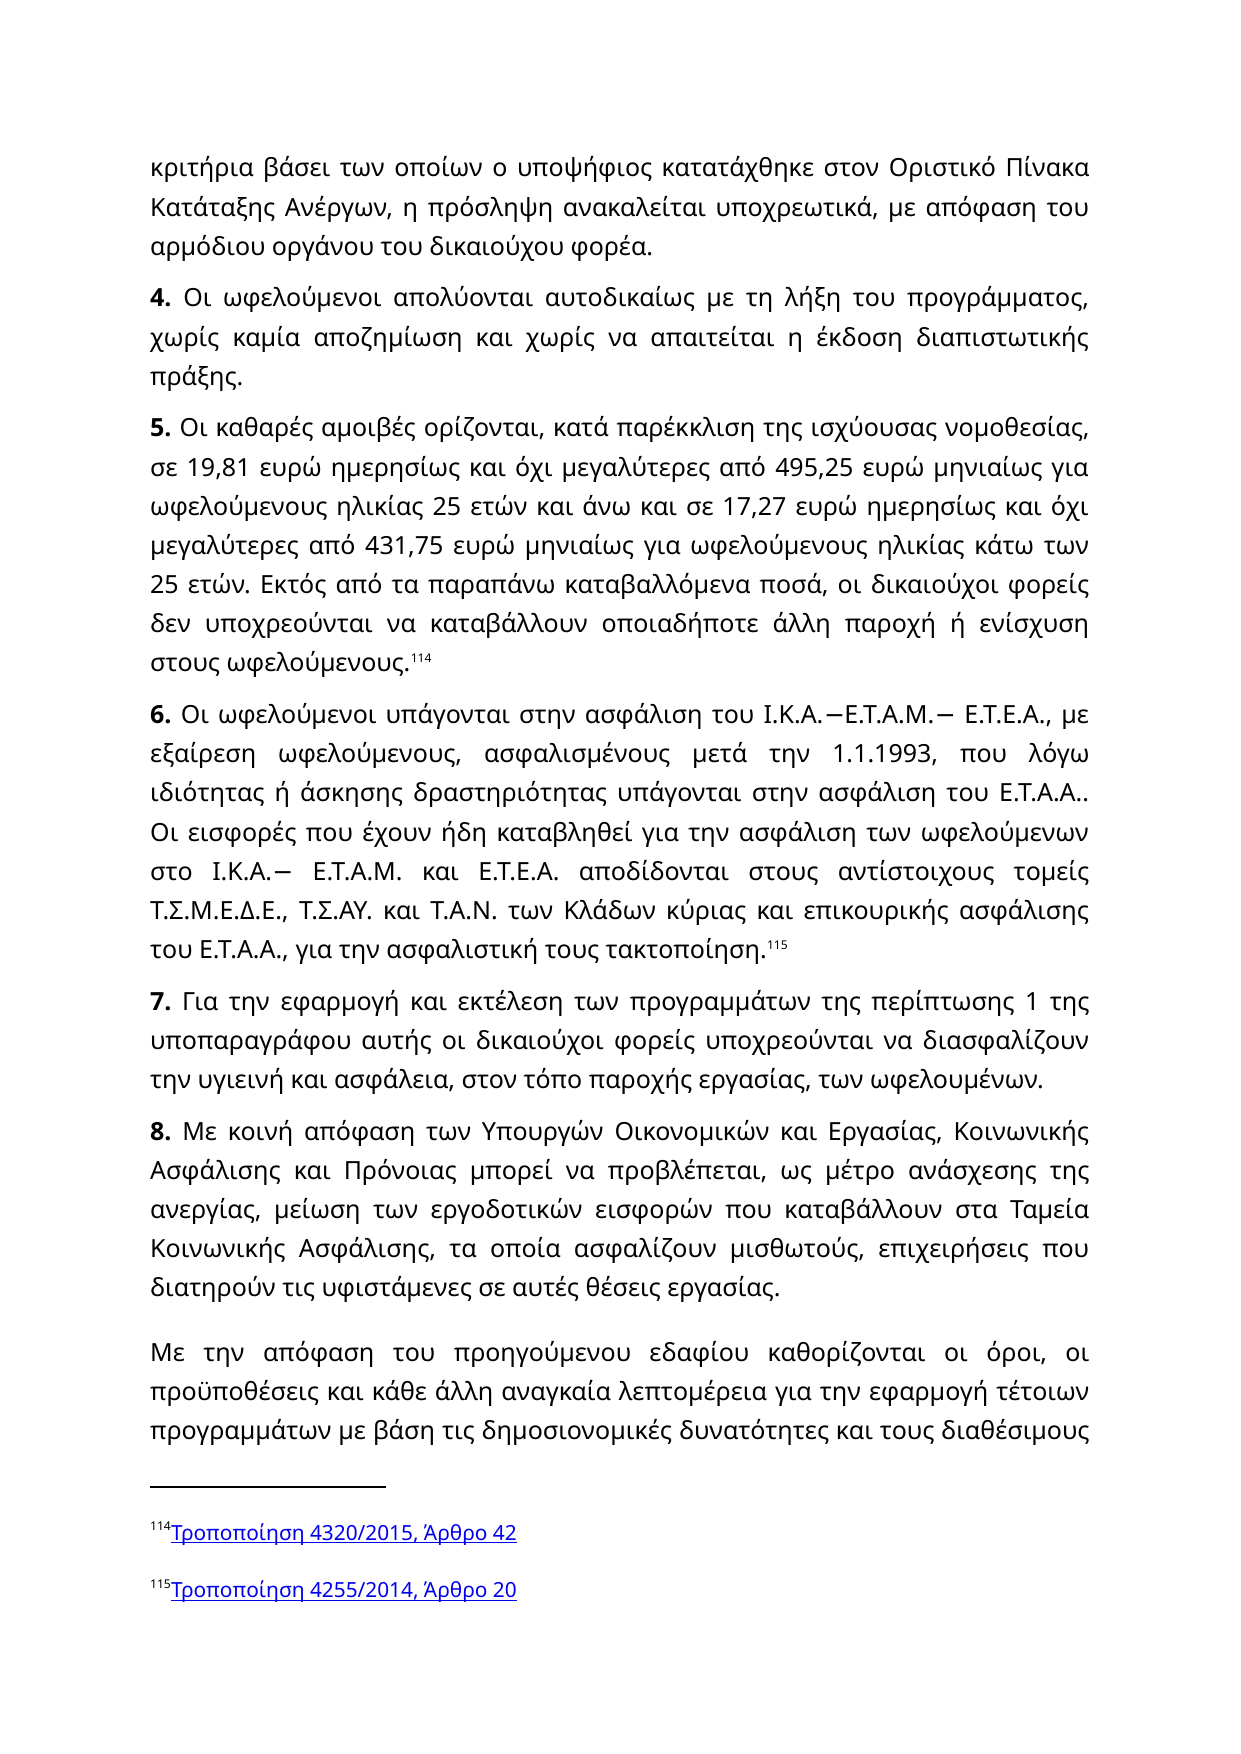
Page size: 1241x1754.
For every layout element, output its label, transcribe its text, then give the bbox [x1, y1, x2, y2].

text 7. Για την εφαρμογή και εκτέλεση των προγραμμάτων της περίπτωσης 1 της υποπαραγράφου αυτής οι δικαιούχοι φορείς υποχρεούνται να διασφαλίζουν την υγιεινή και ασφάλεια, στον τόπο παροχής εργασίας, των ωφελουμένων. [150, 983, 1090, 1096]
text 4. Οι ωφελούμενοι απολύονται αυτοδικαίως με τη λήξη του προγράμματος, χωρίς καμία αποζημίωση και χωρίς να απαιτείται η έκδοση διαπιστωτικής πράξης. [150, 280, 1090, 392]
text κριτήρια βάσει των οποίων ο υποψήφιος κατατάχθηκε στον Οριστικό Πίνακα Κατάταξης Ανέργων, η πρόσληψη ανακαλείται υποχρεωτικά, με απόφαση του αρμόδιου οργάνου του δικαιούχου φορέα. [150, 150, 1090, 262]
text 8. Με κοινή απόφαση των Υπουργών Οικονομικών και Εργασίας, Κοινωνικής Ασφάλισης και Πρόνοιας μπορεί να προβλέπεται, ως μέτρο ανάσχεσης της ανεργίας, μείωση των εργοδοτικών εισφορών που καταβάλλουν στα Ταμεία Κοινωνικής Ασφάλισης, τα οποία ασφαλίζουν μισθωτούς, επιχειρήσεις που διατηρούν τις υφιστάμενες σε αυτές θέσεις εργασίας. [150, 1113, 1090, 1304]
text Με την απόφαση του προηγούμενου εδαφίου καθορίζονται οι όροι, οι προϋποθέσεις και κάθε άλλη αναγκαία λεπτομέρεια για την εφαρμογή τέτοιων προγραμμάτων με βάση τις δημοσιονομικές δυνατότητες και τους διαθέσιμους [150, 1334, 1090, 1447]
text Τροποποίηση 4255/2014, Άρθρο 20 [150, 1576, 1090, 1604]
text 5. Οι καθαρές αμοιβές ορίζονται, κατά παρέκκλιση της ισχύουσας νομοθεσίας, σε 19,81 ευρώ ημερησίως και όχι μεγαλύτερες από 495,25 ευρώ μηνιαίως για ωφελούμενους ηλικίας 25 ετών και άνω και σε 17,27 ευρώ ημερησίως και όχι μεγαλύτερες από 431,75 ευρώ μηνιαίως για ωφελούμενους ηλικίας κάτω των 25 ετών. Εκτός από τα παραπάνω καταβαλλόμενα ποσά, οι δικαιούχοι φορείς δεν υποχρεούνται να καταβάλλουν οποιαδήποτε άλλη παροχή ή ενίσχυση στους ωφελούμενους. [150, 410, 1090, 679]
text 6. Οι ωφελούμενοι υπάγονται στην ασφάλιση του Ι.Κ.Α.−Ε.Τ.Α.Μ.− Ε.Τ.Ε.Α., με εξαίρεση ωφελούμενους, ασφαλισμένους μετά την 1.1.1993, που λόγω ιδιότητας ή άσκησης δραστηριότητας υπάγονται στην ασφάλιση του Ε.Τ.Α.Α.. Οι εισφορές που έχουν ήδη καταβληθεί για την ασφάλιση των ωφελούμενων στο Ι.Κ.Α.− Ε.Τ.Α.Μ. και Ε.Τ.Ε.Α. αποδίδονται στους αντίστοιχους τομείς Τ.Σ.Μ.Ε.Δ.Ε., Τ.Σ.ΑΥ. και Τ.Α.Ν. των Κλάδων κύριας και επικουρικής ασφάλισης του Ε.Τ.Α.Α., για την ασφαλιστική τους τακτοποίηση. [150, 697, 1090, 966]
text Τροποποίηση 4320/2015, Άρθρο 42 [150, 1518, 1090, 1546]
